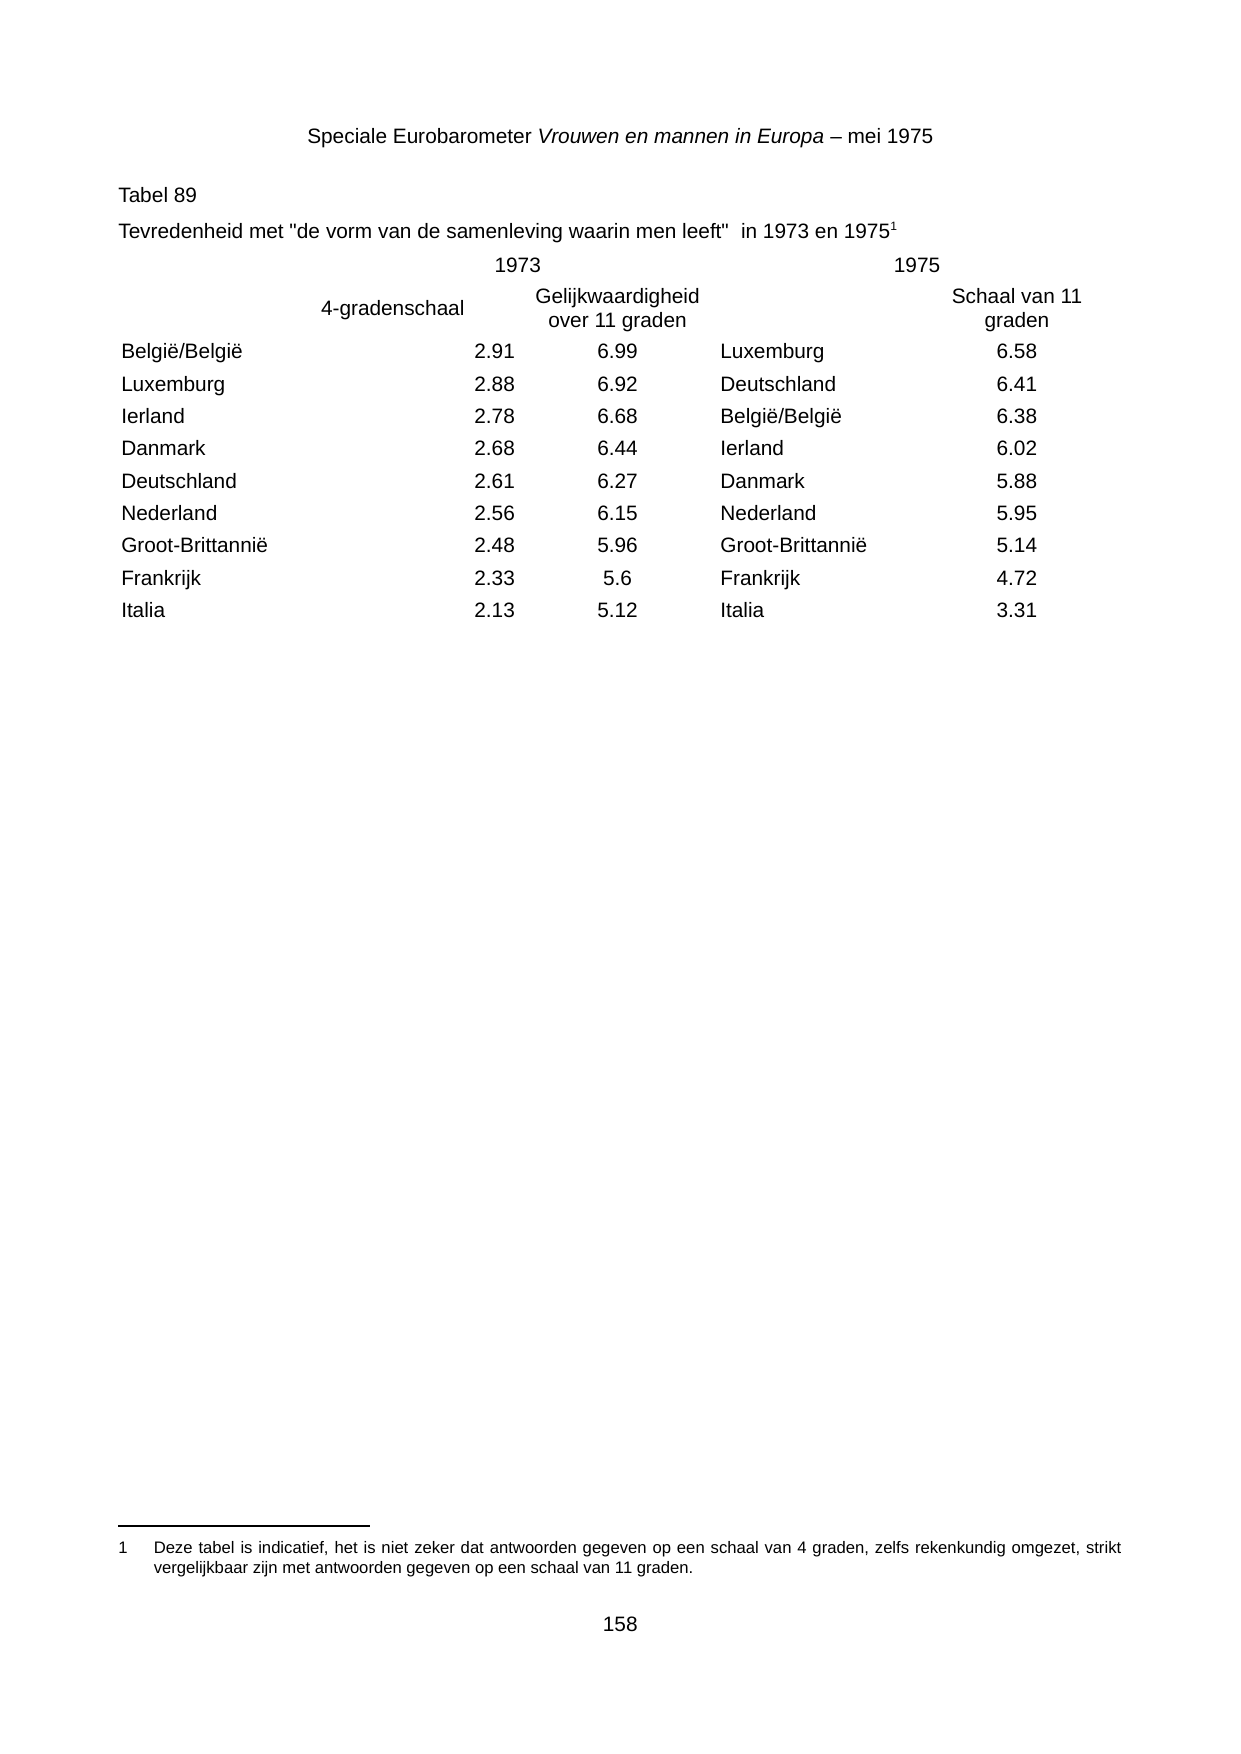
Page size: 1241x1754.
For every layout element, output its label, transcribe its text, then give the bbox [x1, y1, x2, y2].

table_cell [118, 281, 318, 335]
table_cell 5,95 [917, 497, 1117, 529]
table_cell Deutschland [717, 367, 917, 399]
table_cell 2,68 [318, 432, 517, 464]
table_cell Frankrijk [118, 562, 318, 594]
table_cell 2,56 [318, 497, 517, 529]
table_cell Groot-Brittannië [717, 529, 917, 562]
table_cell Italia [717, 594, 917, 626]
table_cell 4-gradenschaal [318, 281, 517, 335]
table_cell 6,02 [917, 432, 1117, 464]
table_cell Luxemburg [717, 335, 917, 367]
text Tabel 89 [118, 183, 1122, 207]
table_cell 6,38 [917, 400, 1117, 432]
table_cell België/België [118, 335, 318, 367]
table_cell 2,91 [318, 335, 517, 367]
text Tevredenheid met "de vorm van de samenleving waarin men leeft" in 1973 en 1975 [118, 219, 1122, 243]
table_cell 3,31 [917, 594, 1117, 626]
table_cell 4,72 [917, 562, 1117, 594]
table_cell 5,6 [518, 562, 717, 594]
table_cell 5,12 [518, 594, 717, 626]
table_cell 6,99 [518, 335, 717, 367]
table_cell 5,88 [917, 464, 1117, 497]
text Deze tabel is indicatief, het is niet zeker dat antwoorden gegeven op een schaal van 4 graden, zelfs rekenkundig omgezet, strikt vergelijkbaar zijn met antwoorden gegeven op een schaal van 11 graden. [118, 1538, 1122, 1577]
table_cell 6,58 [917, 335, 1117, 367]
table_cell Nederland [717, 497, 917, 529]
table_cell 6,68 [518, 400, 717, 432]
table_cell België/België [717, 400, 917, 432]
table_cell 5,14 [917, 529, 1117, 562]
table_header 1973 [318, 249, 717, 281]
table_cell 6,15 [518, 497, 717, 529]
table_cell Schaal van 11 graden [917, 281, 1117, 335]
table_cell Danmark [118, 432, 318, 464]
table_header 1975 [717, 249, 1117, 281]
table_cell Gelijkwaardigheid over 11 graden [518, 281, 717, 335]
table_cell Ierland [118, 400, 318, 432]
table_cell Luxemburg [118, 367, 318, 399]
table_cell 2,61 [318, 464, 517, 497]
table_cell 6,41 [917, 367, 1117, 399]
table_cell Frankrijk [717, 562, 917, 594]
table_cell Italia [118, 594, 318, 626]
table_cell Ierland [717, 432, 917, 464]
table_cell [717, 281, 917, 335]
table_cell 2,33 [318, 562, 517, 594]
table_cell Deutschland [118, 464, 318, 497]
table_cell 2,48 [318, 529, 517, 562]
table_cell 2,78 [318, 400, 517, 432]
table_cell 2,13 [318, 594, 517, 626]
table_cell Danmark [717, 464, 917, 497]
table_cell Nederland [118, 497, 318, 529]
table_cell 6,44 [518, 432, 717, 464]
table_cell 6,92 [518, 367, 717, 399]
table_cell 2,88 [318, 367, 517, 399]
table_cell 6,27 [518, 464, 717, 497]
table_cell Groot-Brittannië [118, 529, 318, 562]
table_header [118, 249, 318, 281]
table_cell 5,96 [518, 529, 717, 562]
